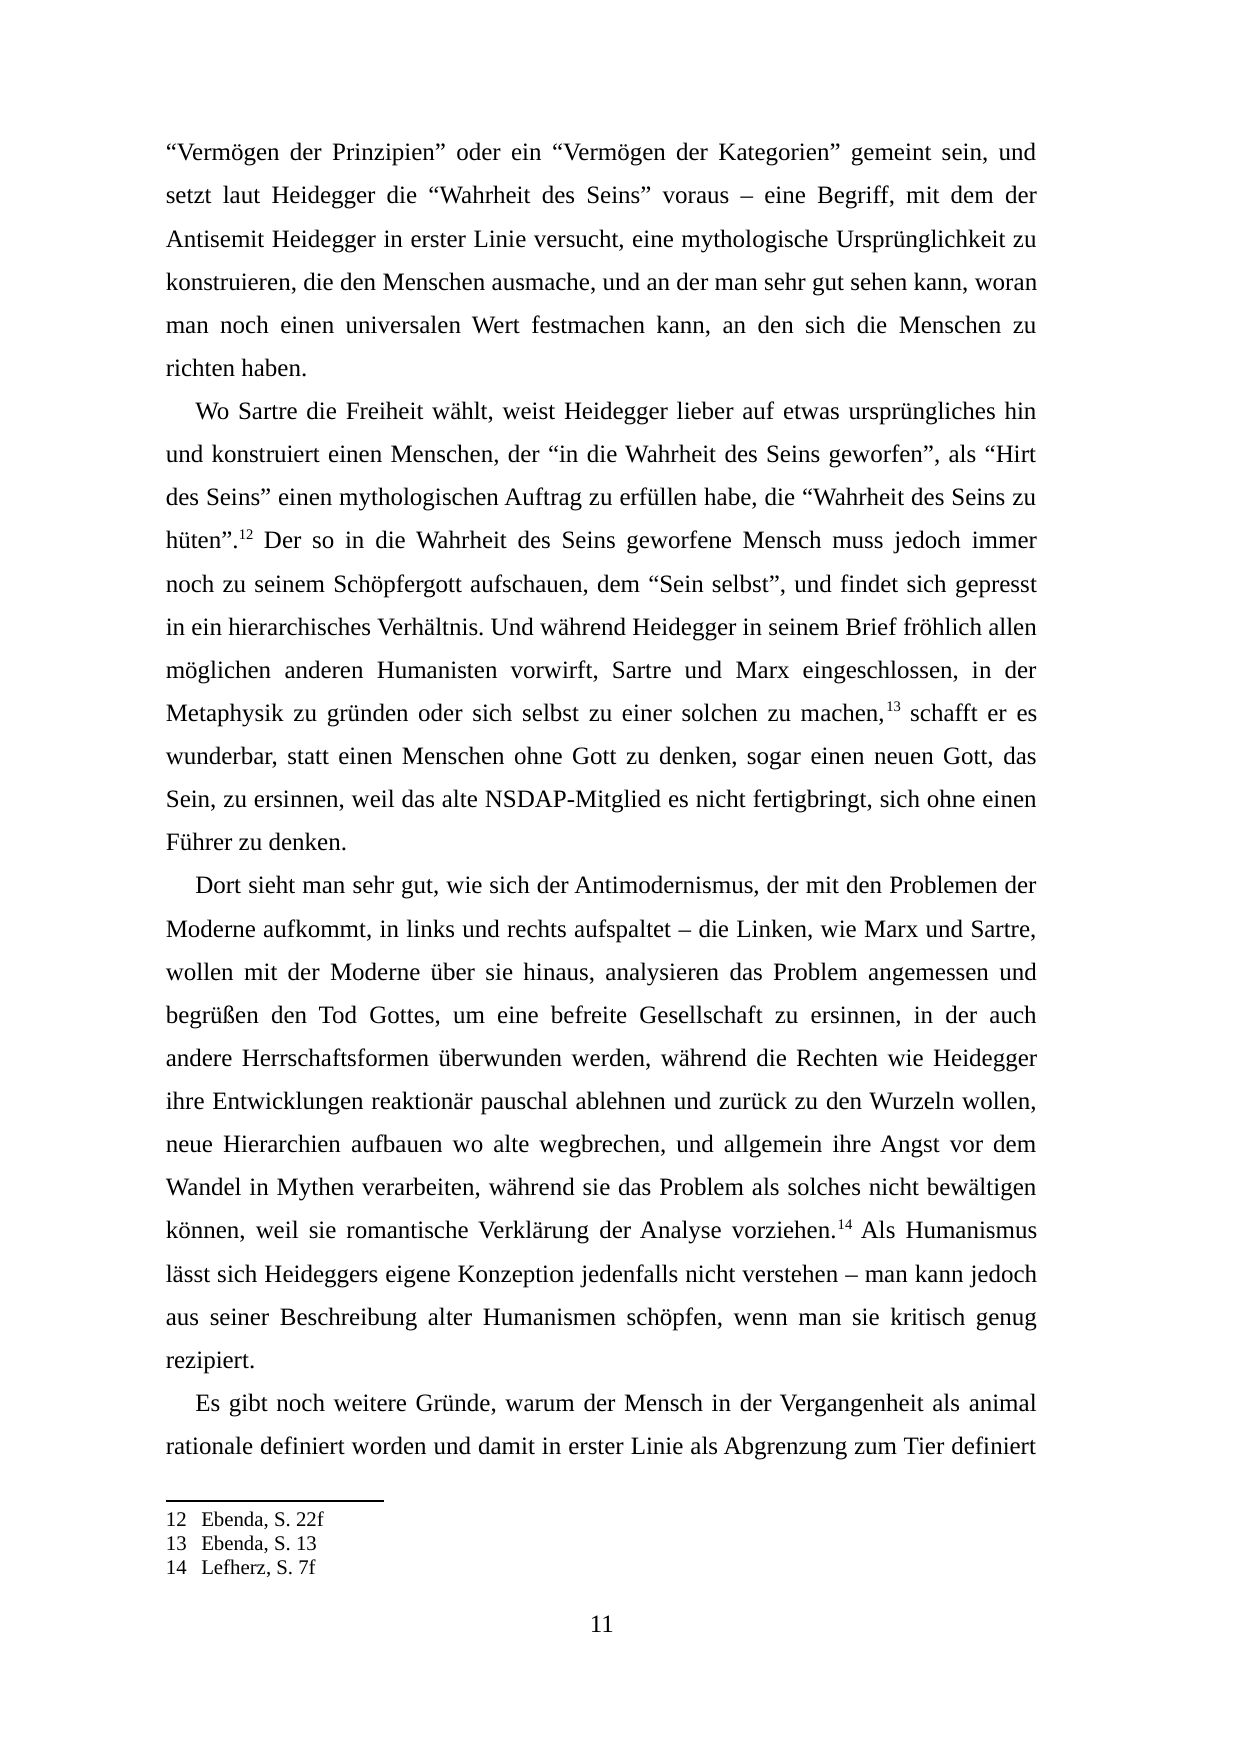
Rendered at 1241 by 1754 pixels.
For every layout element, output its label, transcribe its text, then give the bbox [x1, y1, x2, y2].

text Ebenda, S. 22f [166, 1507, 1037, 1531]
text Es gibt noch weitere Gründe, warum der Mensch in der Vergangenheit als animal rationale definiert worden und damit in erster Linie als Abgrenzung zum Tier definiert [166, 1388, 1037, 1460]
text Lefherz, S. 7f [166, 1555, 1037, 1579]
text Wo Sartre die Freiheit wählt, weist Heidegger lieber auf etwas ursprüngliches hin und konstruiert einen Menschen, der “in die Wahrheit des Seins geworfen”, als “Hirt des Seins” einen mythologischen Auftrag zu erfüllen habe, die “Wahrheit des Seins zu hüten”. Der so in die Wahrheit des Seins geworfene Mensch muss jedoch immer noch zu seinem Schöpfergott aufschauen, dem “Sein selbst”, und findet sich gepresst in ein hierarchisches Verhältnis. Und während Heidegger in seinem Brief fröhlich allen möglichen anderen Humanisten vorwirft, Sartre und Marx eingeschlossen, in der Metaphysik zu gründen oder sich selbst zu einer solchen zu machen, schafft er es wunderbar, statt einen Menschen ohne Gott zu denken, sogar einen neuen Gott, das Sein, zu ersinnen, weil das alte NSDAP-Mitglied es nicht fertigbringt, sich ohne einen Führer zu denken. [166, 396, 1037, 856]
text Ebenda, S. 13 [166, 1531, 1037, 1555]
text “Vermögen der Prinzipien” oder ein “Vermögen der Kategorien” gemeint sein, und setzt laut Heidegger die “Wahrheit des Seins” voraus – eine Begriff, mit dem der Antisemit Heidegger in erster Linie versucht, eine mythologische Ursprünglichkeit zu konstruieren, die den Menschen ausmache, und an der man sehr gut sehen kann, woran man noch einen universalen Wert festmachen kann, an den sich die Menschen zu richten haben. [166, 137, 1037, 382]
text Dort sieht man sehr gut, wie sich der Antimodernismus, der mit den Problemen der Moderne aufkommt, in links und rechts aufspaltet – die Linken, wie Marx und Sartre, wollen mit der Moderne über sie hinaus, analysieren das Problem angemessen und begrüßen den Tod Gottes, um eine befreite Gesellschaft zu ersinnen, in der auch andere Herrschaftsformen überwunden werden, während die Rechten wie Heidegger ihre Entwicklungen reaktionär pauschal ablehnen und zurück zu den Wurzeln wollen, neue Hierarchien aufbauen wo alte wegbrechen, und allgemein ihre Angst vor dem Wandel in Mythen verarbeiten, während sie das Problem als solches nicht bewältigen können, weil sie romantische Verklärung der Analyse vorziehen. Als Humanismus lässt sich Heideggers eigene Konzeption jedenfalls nicht verstehen – man kann jedoch aus seiner Beschreibung alter Humanismen schöpfen, wenn man sie kritisch genug rezipiert. [166, 871, 1037, 1374]
